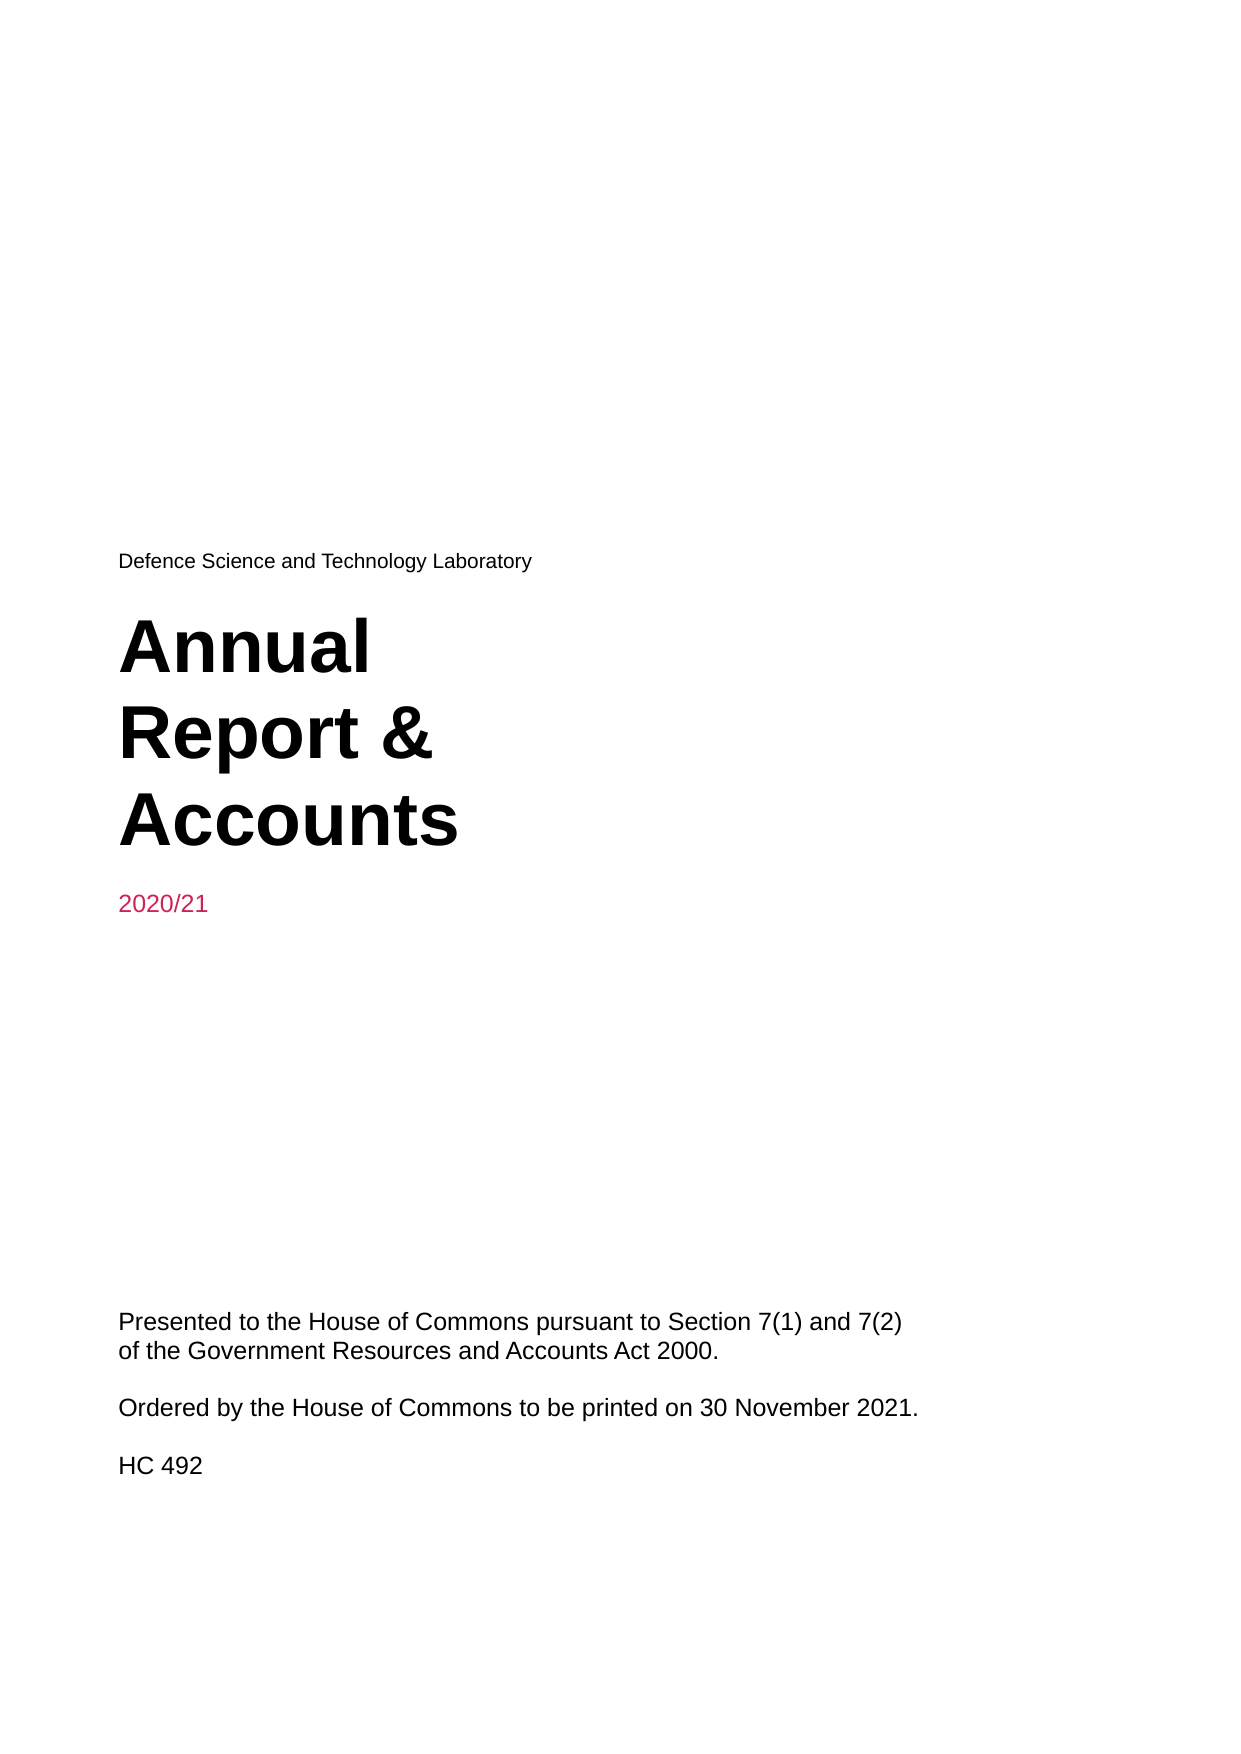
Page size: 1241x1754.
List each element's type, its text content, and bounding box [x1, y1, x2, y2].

text Annual [118, 602, 1122, 688]
text Report & [118, 688, 1122, 774]
text 2020/21 [118, 889, 1122, 918]
text of the Government Resources and Accounts Act 2000. [118, 1336, 1122, 1365]
text Defence Science and Technology Laboratory [118, 549, 1122, 573]
text Ordered by the House of Commons to be printed on 30 November 2021. [118, 1393, 1122, 1422]
text Accounts [118, 774, 1122, 861]
text HC 492 [118, 1451, 1122, 1480]
text Presented to the House of Commons pursuant to Section 7(1) and 7(2) [118, 1307, 1122, 1336]
